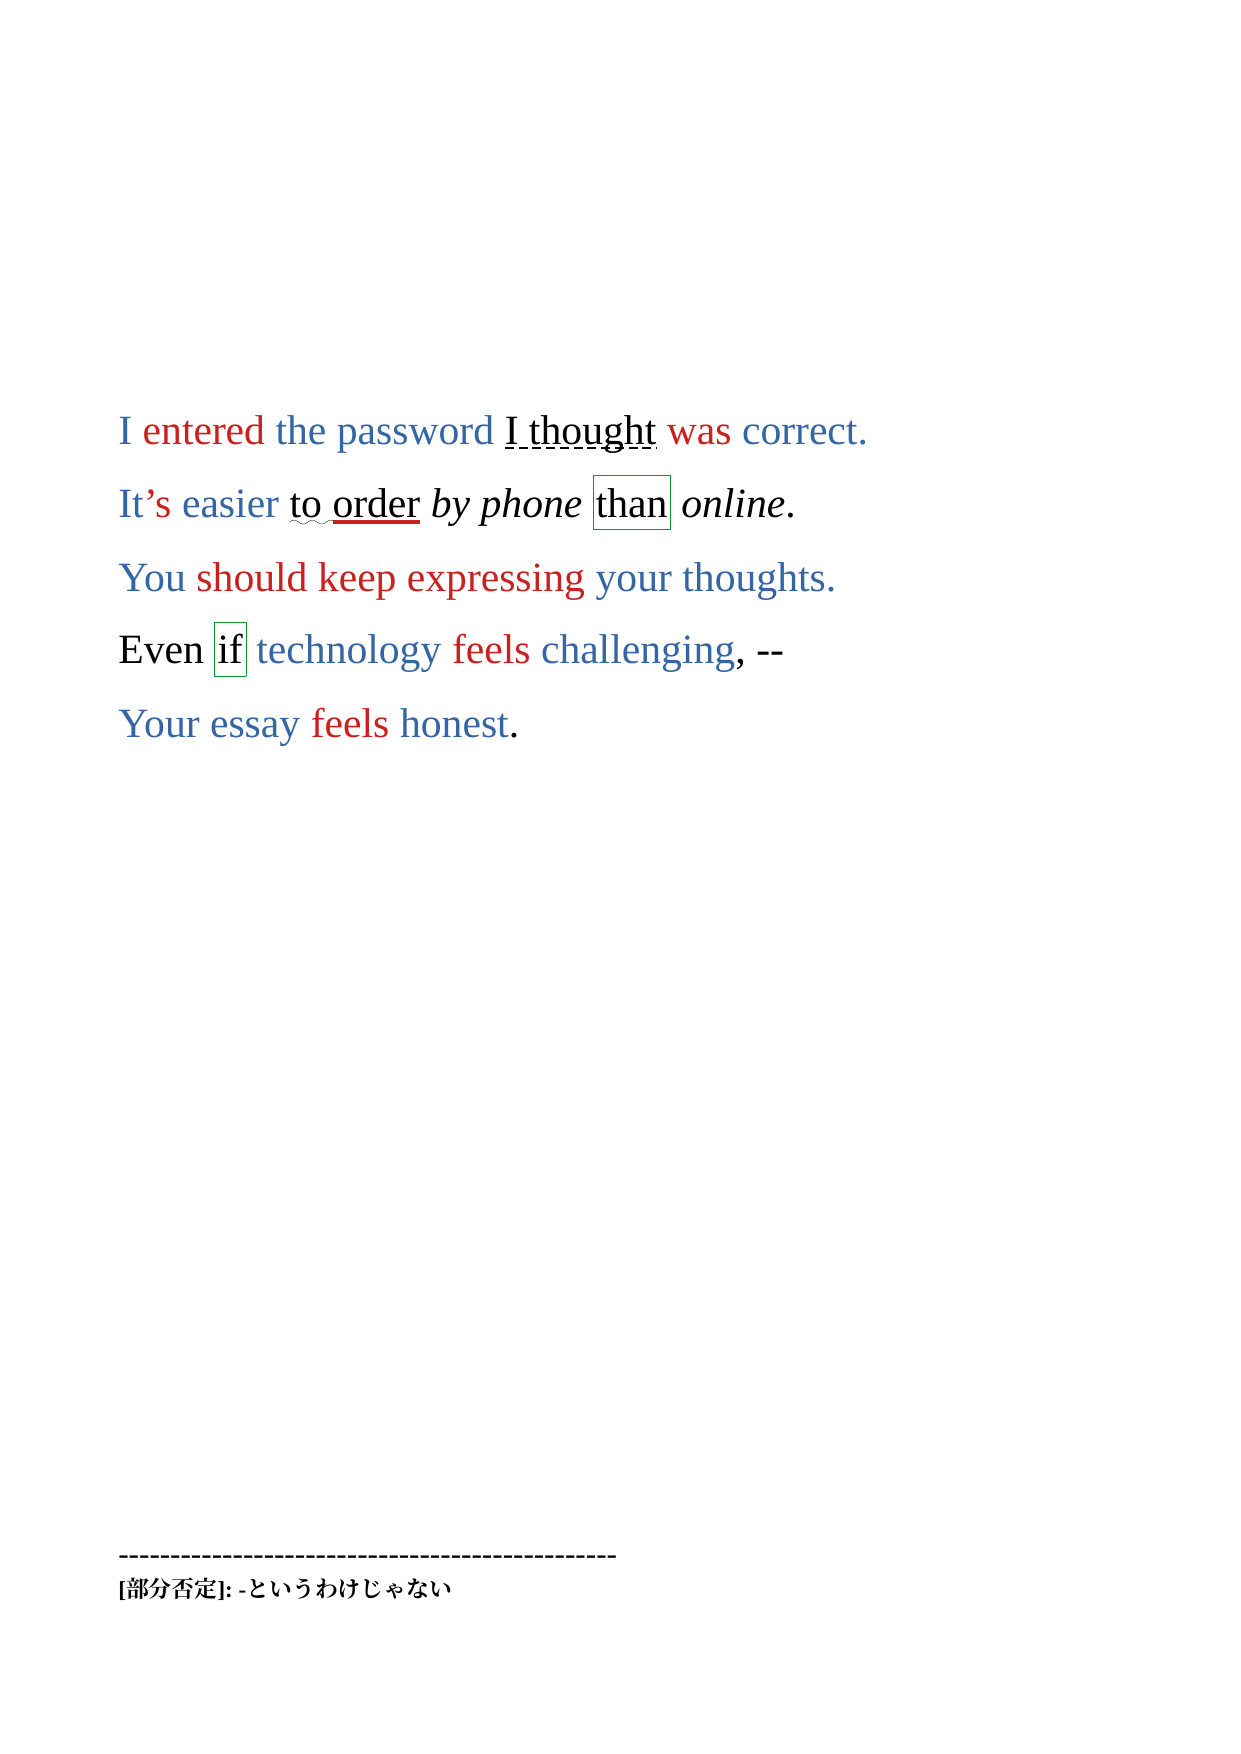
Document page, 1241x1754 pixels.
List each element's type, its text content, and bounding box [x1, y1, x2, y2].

text [部分否定]: -というわけじゃない [118, 1571, 1122, 1604]
text It’s easier to order by phone [118, 475, 593, 529]
text online. [671, 475, 1122, 529]
text ------------------------------------------------ [118, 1535, 1122, 1571]
text Even [118, 622, 214, 676]
text You should keep expressing your thoughts. [118, 552, 1122, 600]
text than [594, 476, 670, 529]
text I entered the password I thought was correct. [118, 406, 1122, 453]
text if [215, 623, 246, 676]
text Your essay feels honest. [118, 699, 1122, 747]
text technology feels challenging, -- [247, 622, 1122, 676]
